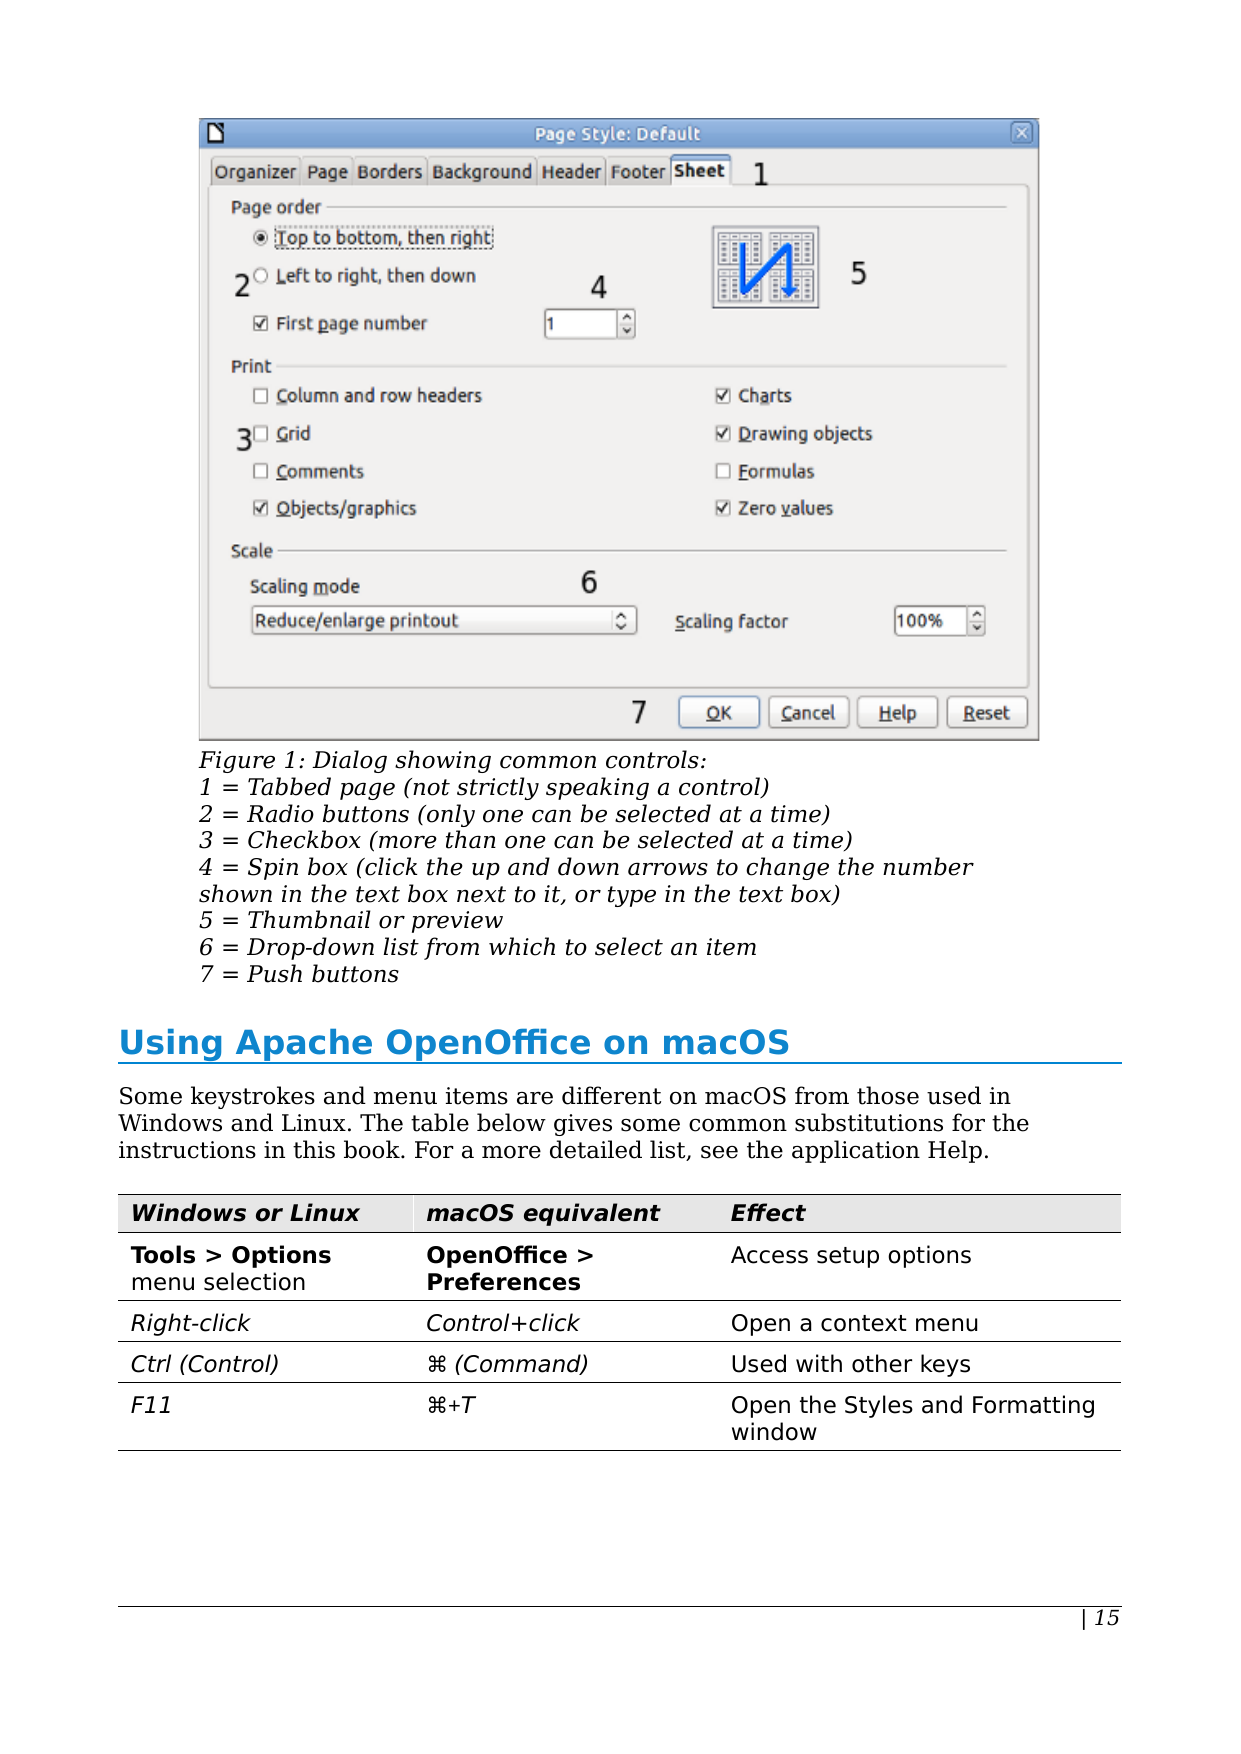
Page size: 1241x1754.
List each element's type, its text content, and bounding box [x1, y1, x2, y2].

table_cell Ctrl (Control) [118, 1342, 413, 1382]
text Some keystrokes and menu items are different on macOS from those used in Windows and Linux. The table below gives some common substitutions for the instructions in this book. For a more detailed list, see the application Help. [118, 1083, 1122, 1163]
table_header macOS equivalent [414, 1195, 718, 1232]
table_cell Tools > Options menu selection [118, 1233, 413, 1300]
table_cell OpenOffice > Preferences [414, 1233, 718, 1300]
table_header Effect [718, 1195, 1121, 1232]
subtitle Using Apache OpenOffice on macOS [118, 1024, 1122, 1062]
table_cell Used with other keys [718, 1342, 1121, 1382]
table_cell Control+click [414, 1301, 718, 1341]
table_cell F11 [118, 1383, 413, 1450]
table_cell z+T [414, 1383, 718, 1450]
table_cell Open a context menu [718, 1301, 1121, 1341]
picture [198, 118, 1040, 741]
text Figure 1: Dialog showing common controls: 1 = Tabbed page (not strictly speaking a control) 2 = Radio buttons (only one can be selected at a time) 3 = Checkbox (more than one can be selected at a time) 4 = Spin box (click the up and down arrows to change the number shown in the text box next to it, or type in the text box) 5 = Thumbnail or preview 6 = Drop-down list from which to select an item 7 = Push buttons [199, 747, 1041, 987]
table_cell Access setup options [718, 1233, 1121, 1300]
table_cell z (Command) [414, 1342, 718, 1382]
table_cell Right-click [118, 1301, 413, 1341]
table_header Windows or Linux [118, 1195, 413, 1232]
table_cell Open the Styles and Formatting window [718, 1383, 1121, 1450]
